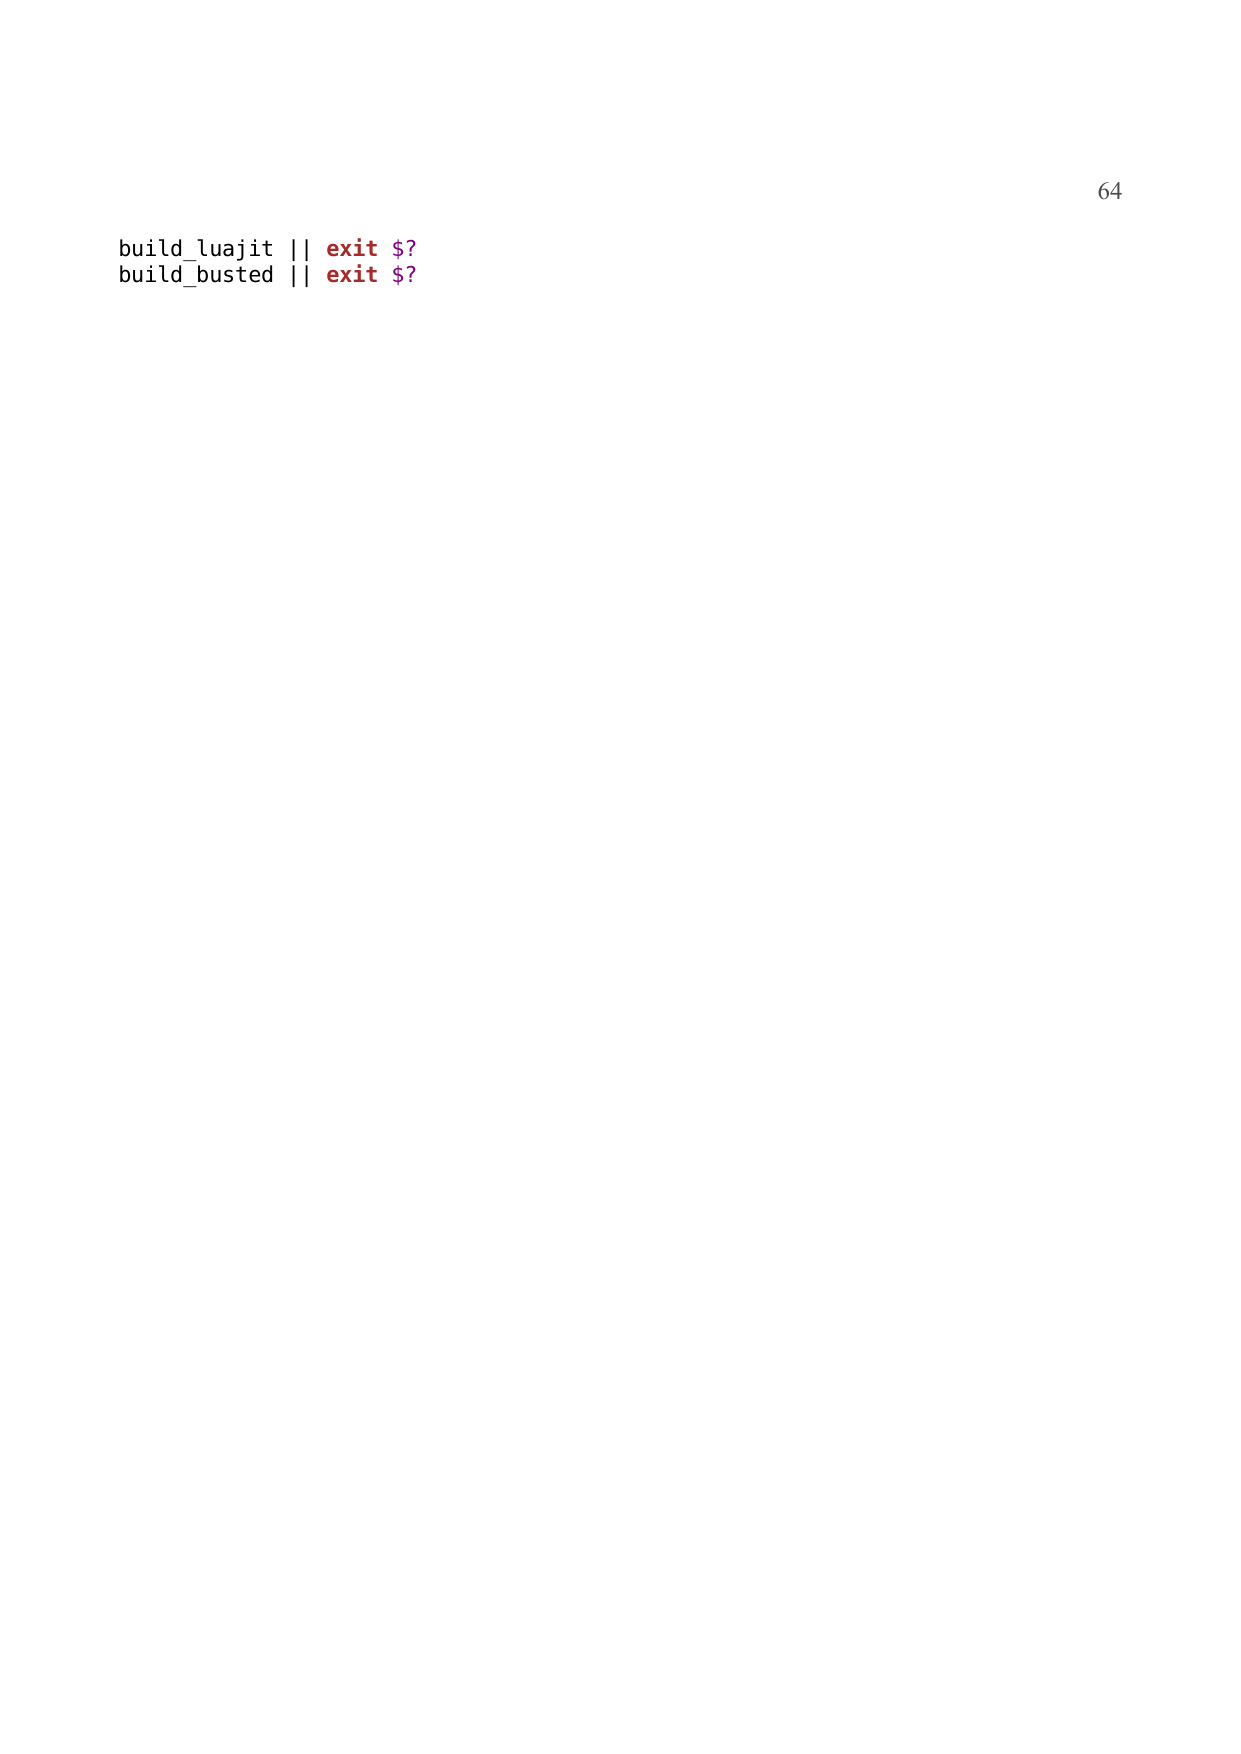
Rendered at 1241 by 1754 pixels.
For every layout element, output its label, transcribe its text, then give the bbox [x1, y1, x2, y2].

text build_busted || exit $? [118, 262, 1122, 287]
text build_luajit || exit $? [118, 236, 1122, 262]
